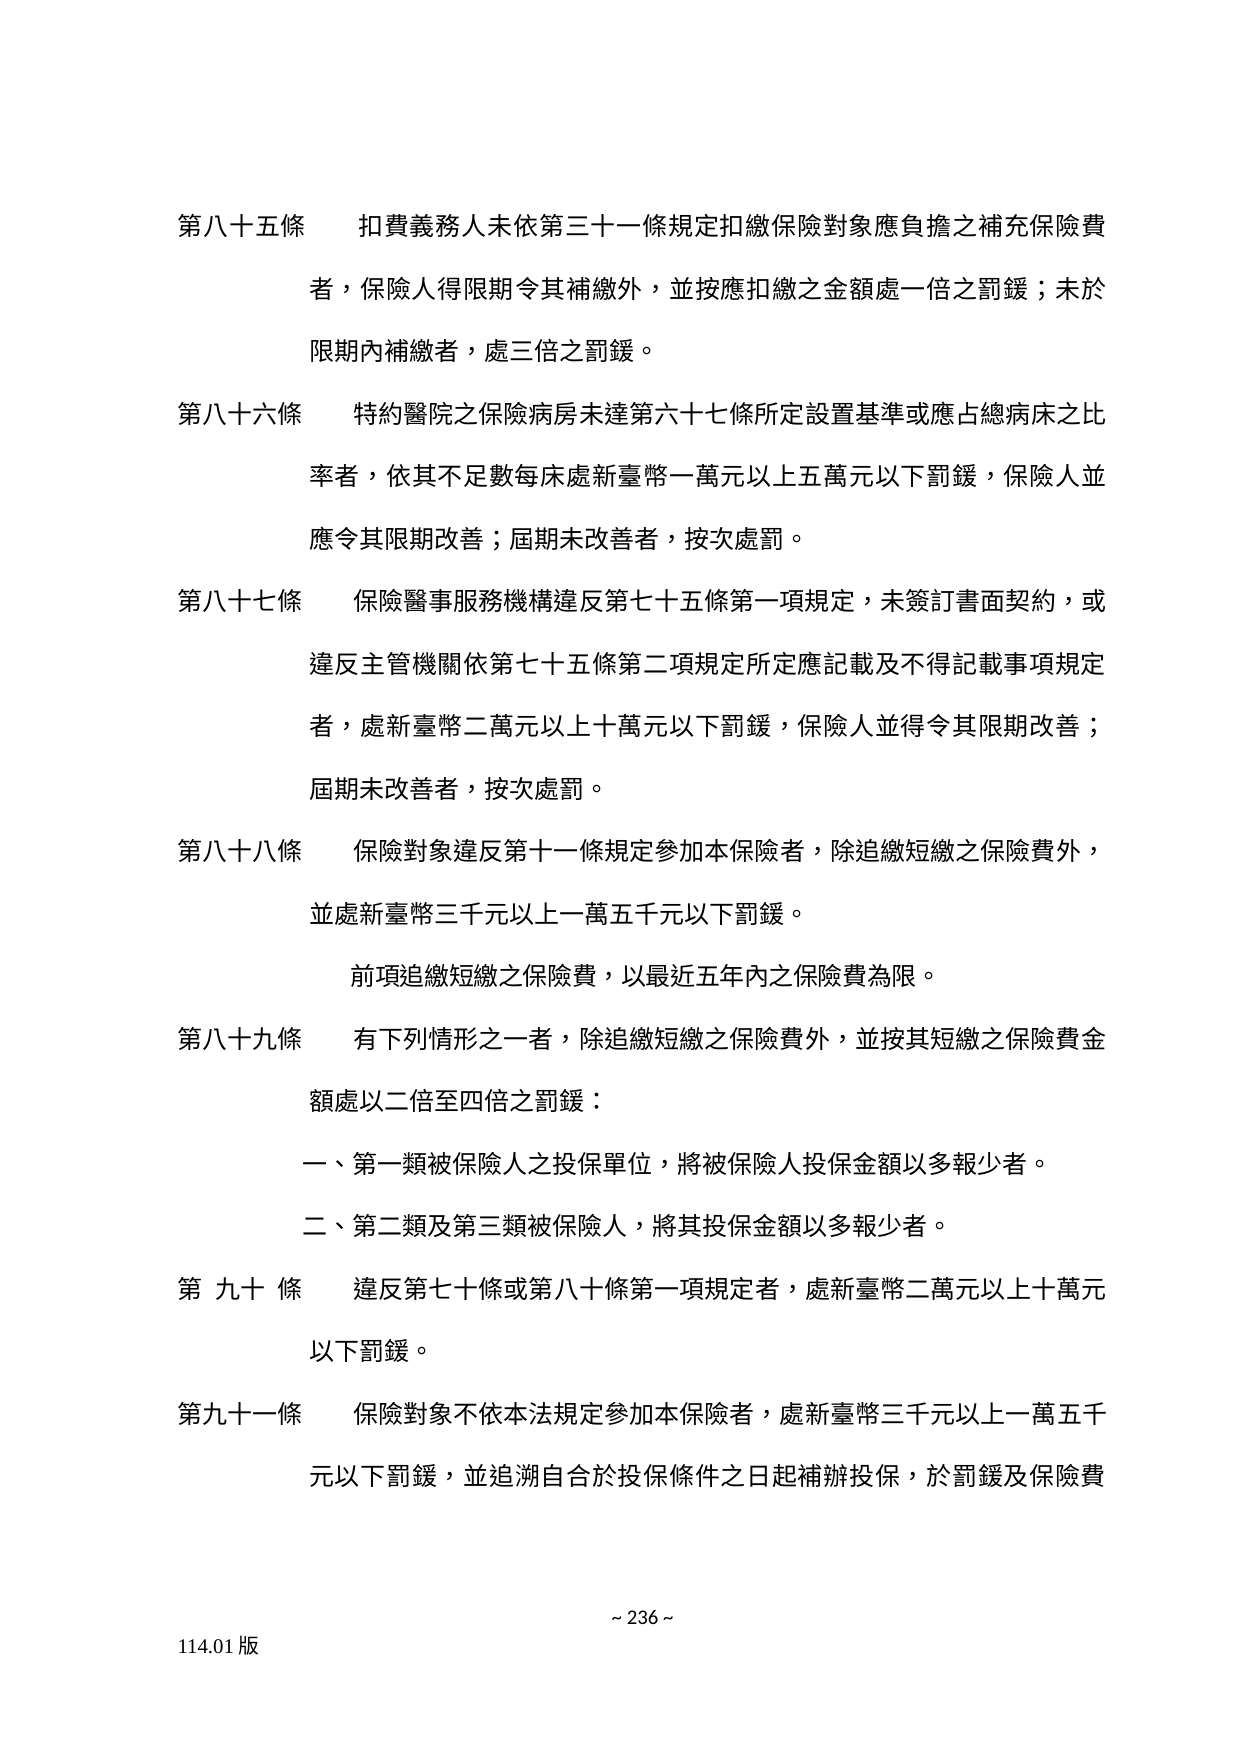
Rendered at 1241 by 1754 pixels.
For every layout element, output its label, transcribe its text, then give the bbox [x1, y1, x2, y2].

text 第八十九條 有下列情形之一者，除追繳短繳之保險費外，並按其短繳之保險費金額處以二倍至四倍之罰鍰： [177, 996, 1107, 1121]
text 二、第二類及第三類被保險人，將其投保金額以多報少者。 [302, 1183, 1107, 1246]
text 一、第一類被保險人之投保單位，將被保險人投保金額以多報少者。 [302, 1121, 1107, 1183]
text 前項追繳短繳之保險費，以最近五年內之保險費為限。 [302, 933, 1107, 996]
text 第 九十 條 違反第七十條或第八十條第一項規定者，處新臺幣二萬元以上十萬元以下罰鍰。 [177, 1246, 1107, 1371]
text 第九十一條 保險對象不依本法規定參加本保險者，處新臺幣三千元以上一萬五千元以下罰鍰，並追溯自合於投保條件之日起補辦投保，於罰鍰及保險費 [177, 1371, 1107, 1496]
text 第八十五條 扣費義務人未依第三十一條規定扣繳保險對象應負擔之補充保險費者，保險人得限期令其補繳外，並按應扣繳之金額處一倍之罰鍰；未於限期內補繳者，處三倍之罰鍰。 [177, 183, 1107, 371]
text 第八十七條 保險醫事服務機構違反第七十五條第一項規定，未簽訂書面契約，或違反主管機關依第七十五條第二項規定所定應記載及不得記載事項規定者，處新臺幣二萬元以上十萬元以下罰鍰，保險人並得令其限期改善；屆期未改善者，按次處罰。 [177, 558, 1107, 808]
text 第八十六條 特約醫院之保險病房未達第六十七條所定設置基準或應占總病床之比率者，依其不足數每床處新臺幣一萬元以上五萬元以下罰鍰，保險人並應令其限期改善；屆期未改善者，按次處罰。 [177, 371, 1107, 558]
text 第八十八條 保險對象違反第十一條規定參加本保險者，除追繳短繳之保險費外，並處新臺幣三千元以上一萬五千元以下罰鍰。 [177, 808, 1107, 933]
